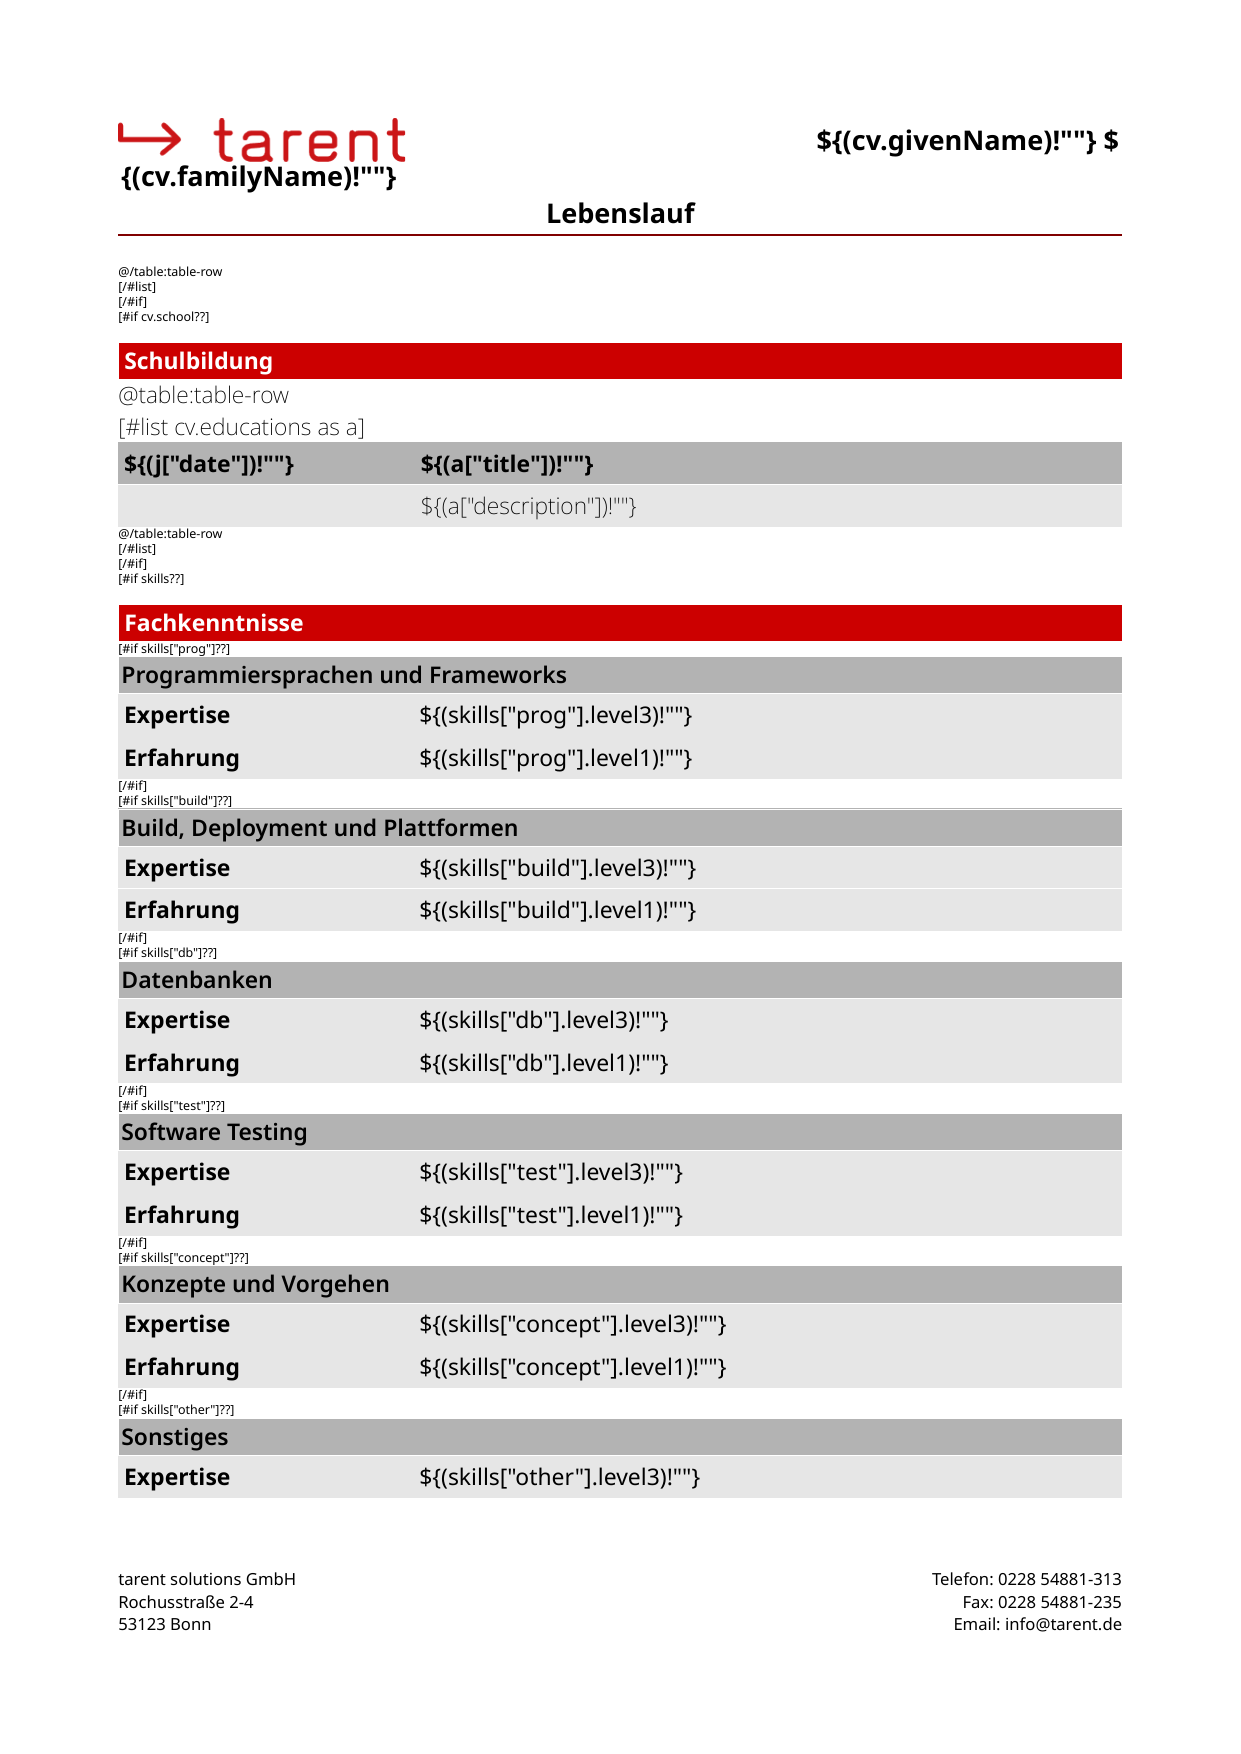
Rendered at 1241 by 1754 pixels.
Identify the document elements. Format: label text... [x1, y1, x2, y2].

text @/table:table-row [118, 265, 1122, 280]
table_header ${(skills["prog"].level3)!""} [413, 694, 1122, 736]
text Build, Deployment und Plattformen [119, 810, 1122, 846]
text [#if skills["prog"]??] [118, 642, 1122, 656]
table_header ${(skills["db"].level1)!""} [413, 1041, 1122, 1083]
text [/#if] [118, 931, 1122, 946]
text [/#if] [118, 295, 1122, 309]
text Datenbanken [119, 962, 1122, 998]
table_header Expertise [118, 1456, 413, 1498]
table_header Expertise [118, 847, 413, 888]
text [#if skills??] [118, 572, 1122, 586]
text Software Testing [119, 1114, 1122, 1150]
text [#if skills["build"]??] [118, 794, 1122, 808]
text Konzepte und Vorgehen [119, 1266, 1122, 1303]
text [/#if] [118, 1083, 1122, 1098]
picture [118, 118, 405, 162]
text Fachkenntnisse [119, 605, 1122, 641]
table_cell ${(a["description"])!""} [415, 485, 1122, 527]
text [/#if] [118, 557, 1122, 572]
table_header ${(a["title"])!""} [415, 442, 1122, 484]
text [#if skills["test"]??] [118, 1098, 1122, 1113]
text [#if skills["db"]??] [118, 946, 1122, 961]
table_header Expertise [118, 1304, 413, 1345]
text [#if skills["other"]??] [118, 1403, 1122, 1418]
table_header ${(skills["other"].level3)!""} [413, 1456, 1122, 1498]
table_header ${(skills["db"].level3)!""} [413, 999, 1122, 1041]
table_header Erfahrung [118, 889, 413, 931]
table_header Erfahrung [118, 1193, 413, 1236]
table_header Expertise [118, 694, 413, 736]
table_header Erfahrung [118, 1345, 413, 1388]
table_header ${(skills["test"].level3)!""} [413, 1151, 1122, 1193]
text Programmiersprachen und Frameworks [119, 657, 1122, 693]
text Schulbildung [119, 343, 1122, 379]
table_header ${(skills["test"].level1)!""} [413, 1193, 1122, 1236]
text [/#if] [118, 1388, 1122, 1403]
text [/#list] [118, 542, 1122, 557]
text [/#if] [118, 779, 1122, 794]
text Sonstiges [119, 1419, 1122, 1455]
text @/table:table-row [118, 527, 1122, 542]
text @table:table-row [118, 380, 1122, 411]
table_header Expertise [118, 999, 413, 1041]
table_header ${(skills["prog"].level1)!""} [413, 736, 1122, 779]
table_cell [118, 485, 415, 527]
table_header ${(skills["build"].level3)!""} [413, 847, 1122, 888]
text [#list cv.educations as a] [118, 411, 1122, 442]
table_header Expertise [118, 1151, 413, 1193]
text [/#list] [118, 280, 1122, 295]
table_header Erfahrung [118, 1041, 413, 1083]
text [#if cv.school??] [118, 309, 1122, 324]
text [/#if] [118, 1236, 1122, 1251]
table_header ${(skills["concept"].level1)!""} [413, 1345, 1122, 1388]
table_header Erfahrung [118, 736, 413, 779]
table_header ${(skills["concept"].level3)!""} [413, 1304, 1122, 1345]
text [#if skills["concept"]??] [118, 1251, 1122, 1265]
table_header ${(j["date"])!""} [118, 442, 415, 484]
table_header ${(skills["build"].level1)!""} [413, 889, 1122, 931]
